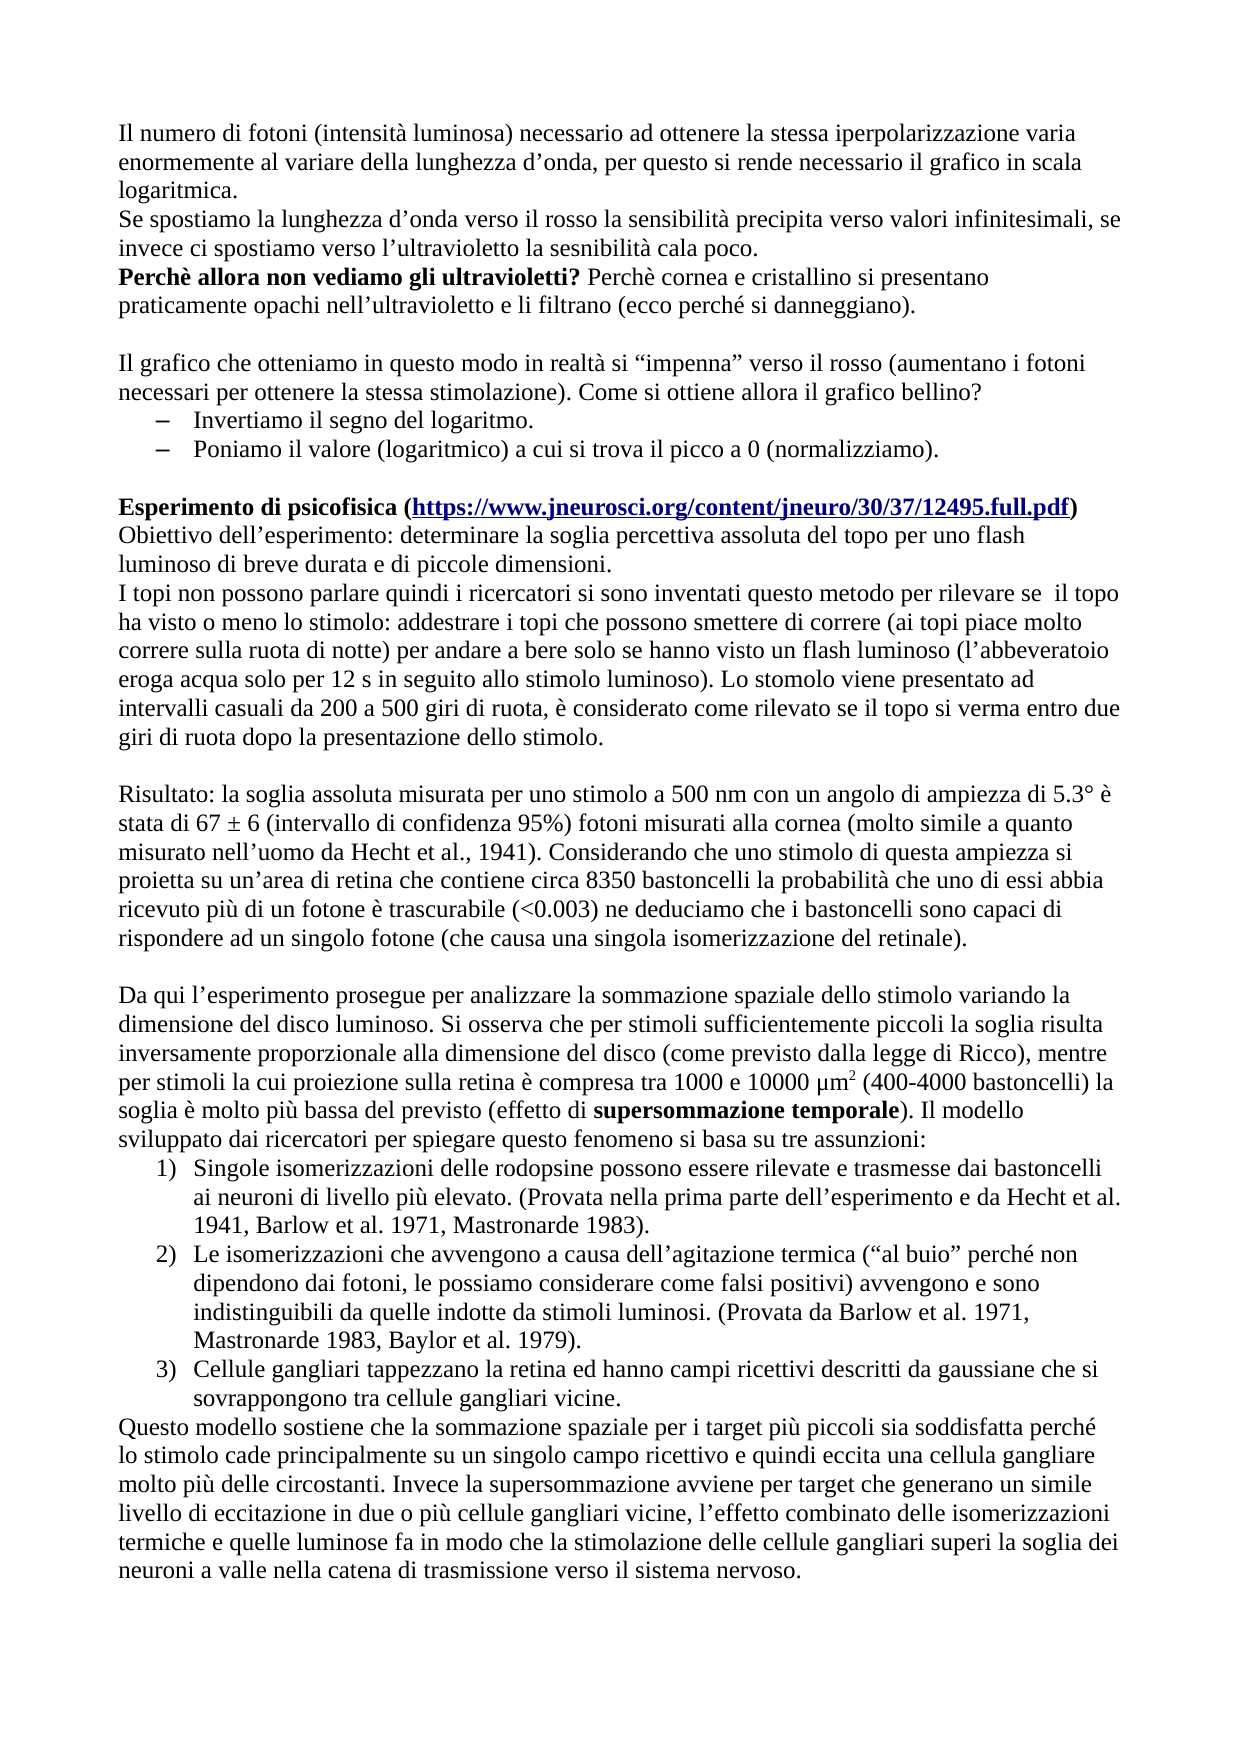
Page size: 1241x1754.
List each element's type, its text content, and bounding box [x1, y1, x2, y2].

text Esperimento di psicofisica (https://www.jneurosci.org/content/jneuro/30/37/12495.full.pdf) [118, 492, 1122, 521]
list Le isomerizzazioni che avvengono a causa dell’agitazione termica (“al buio” perché non dipendono dai fotoni, le possiamo considerare come falsi positivi) avvengono e sono indistinguibili da quelle indotte da stimoli luminosi. (Provata da Barlow et al. 1971, Mastronarde 1983, Baylor et al. 1979). [156, 1239, 1122, 1354]
text Questo modello sostiene che la sommazione spaziale per i target più piccoli sia soddisfatta perché lo stimolo cade principalmente su un singolo campo ricettivo e quindi eccita una cellula gangliare molto più delle circostanti. Invece la supersommazione avviene per target che generano un simile livello di eccitazione in due o più cellule gangliari vicine, l’effetto combinato delle isomerizzazioni termiche e quelle luminose fa in modo che la stimolazione delle cellule gangliari superi la soglia dei neuroni a valle nella catena di trasmissione verso il sistema nervoso. [118, 1412, 1122, 1584]
text Il grafico che otteniamo in questo modo in realtà si “impenna” verso il rosso (aumentano i fotoni necessari per ottenere la stessa stimolazione). Come si ottiene allora il grafico bellino? [118, 348, 1122, 406]
list Cellule gangliari tappezzano la retina ed hanno campi ricettivi descritti da gaussiane che si sovrappongono tra cellule gangliari vicine. [156, 1354, 1122, 1412]
list Invertiamo il segno del logaritmo. [156, 406, 1122, 434]
text Il numero di fotoni (intensità luminosa) necessario ad ottenere la stessa iperpolarizzazione varia enormemente al variare della lunghezza d’onda, per questo si rende necessario il grafico in scala logaritmica. [118, 118, 1122, 204]
text Da qui l’esperimento prosegue per analizzare la sommazione spaziale dello stimolo variando la dimensione del disco luminoso. Si osserva che per stimoli sufficientemente piccoli la soglia risulta inversamente proporzionale alla dimensione del disco (come previsto dalla legge di Ricco), mentre per stimoli la cui proiezione sulla retina è compresa tra 1000 e 10000 μm2 (400-4000 bastoncelli) la soglia è molto più bassa del previsto (effetto di supersommazione temporale). Il modello sviluppato dai ricercatori per spiegare questo fenomeno si basa su tre assunzioni: [118, 981, 1122, 1153]
text I topi non possono parlare quindi i ricercatori si sono inventati questo metodo per rilevare se il topo ha visto o meno lo stimolo: addestrare i topi che possono smettere di correre (ai topi piace molto correre sulla ruota di notte) per andare a bere solo se hanno visto un flash luminoso (l’abbeveratoio eroga acqua solo per 12 s in seguito allo stimolo luminoso). Lo stomolo viene presentato ad intervalli casuali da 200 a 500 giri di ruota, è considerato come rilevato se il topo si verma entro due giri di ruota dopo la presentazione dello stimolo. [118, 578, 1122, 751]
text Obiettivo dell’esperimento: determinare la soglia percettiva assoluta del topo per uno flash luminoso di breve durata e di piccole dimensioni. [118, 521, 1122, 578]
text Se spostiamo la lunghezza d’onda verso il rosso la sensibilità precipita verso valori infinitesimali, se invece ci spostiamo verso l’ultravioletto la sesnibilità cala poco. [118, 204, 1122, 262]
list Singole isomerizzazioni delle rodopsine possono essere rilevate e trasmesse dai bastoncelli ai neuroni di livello più elevato. (Provata nella prima parte dell’esperimento e da Hecht et al. 1941, Barlow et al. 1971, Mastronarde 1983). [156, 1153, 1122, 1239]
text Perchè allora non vediamo gli ultravioletti? Perchè cornea e cristallino si presentano praticamente opachi nell’ultravioletto e li filtrano (ecco perché si danneggiano). [118, 262, 1122, 319]
list Poniamo il valore (logaritmico) a cui si trova il picco a 0 (normalizziamo). [156, 434, 1122, 463]
text Risultato: la soglia assoluta misurata per uno stimolo a 500 nm con un angolo di ampiezza di 5.3° è stata di 67 ± 6 (intervallo di confidenza 95%) fotoni misurati alla cornea (molto simile a quanto misurato nell’uomo da Hecht et al., 1941). Considerando che uno stimolo di questa ampiezza si proietta su un’area di retina che contiene circa 8350 bastoncelli la probabilità che uno di essi abbia ricevuto più di un fotone è trascurabile (<0.003) ne deduciamo che i bastoncelli sono capaci di rispondere ad un singolo fotone (che causa una singola isomerizzazione del retinale). [118, 779, 1122, 952]
